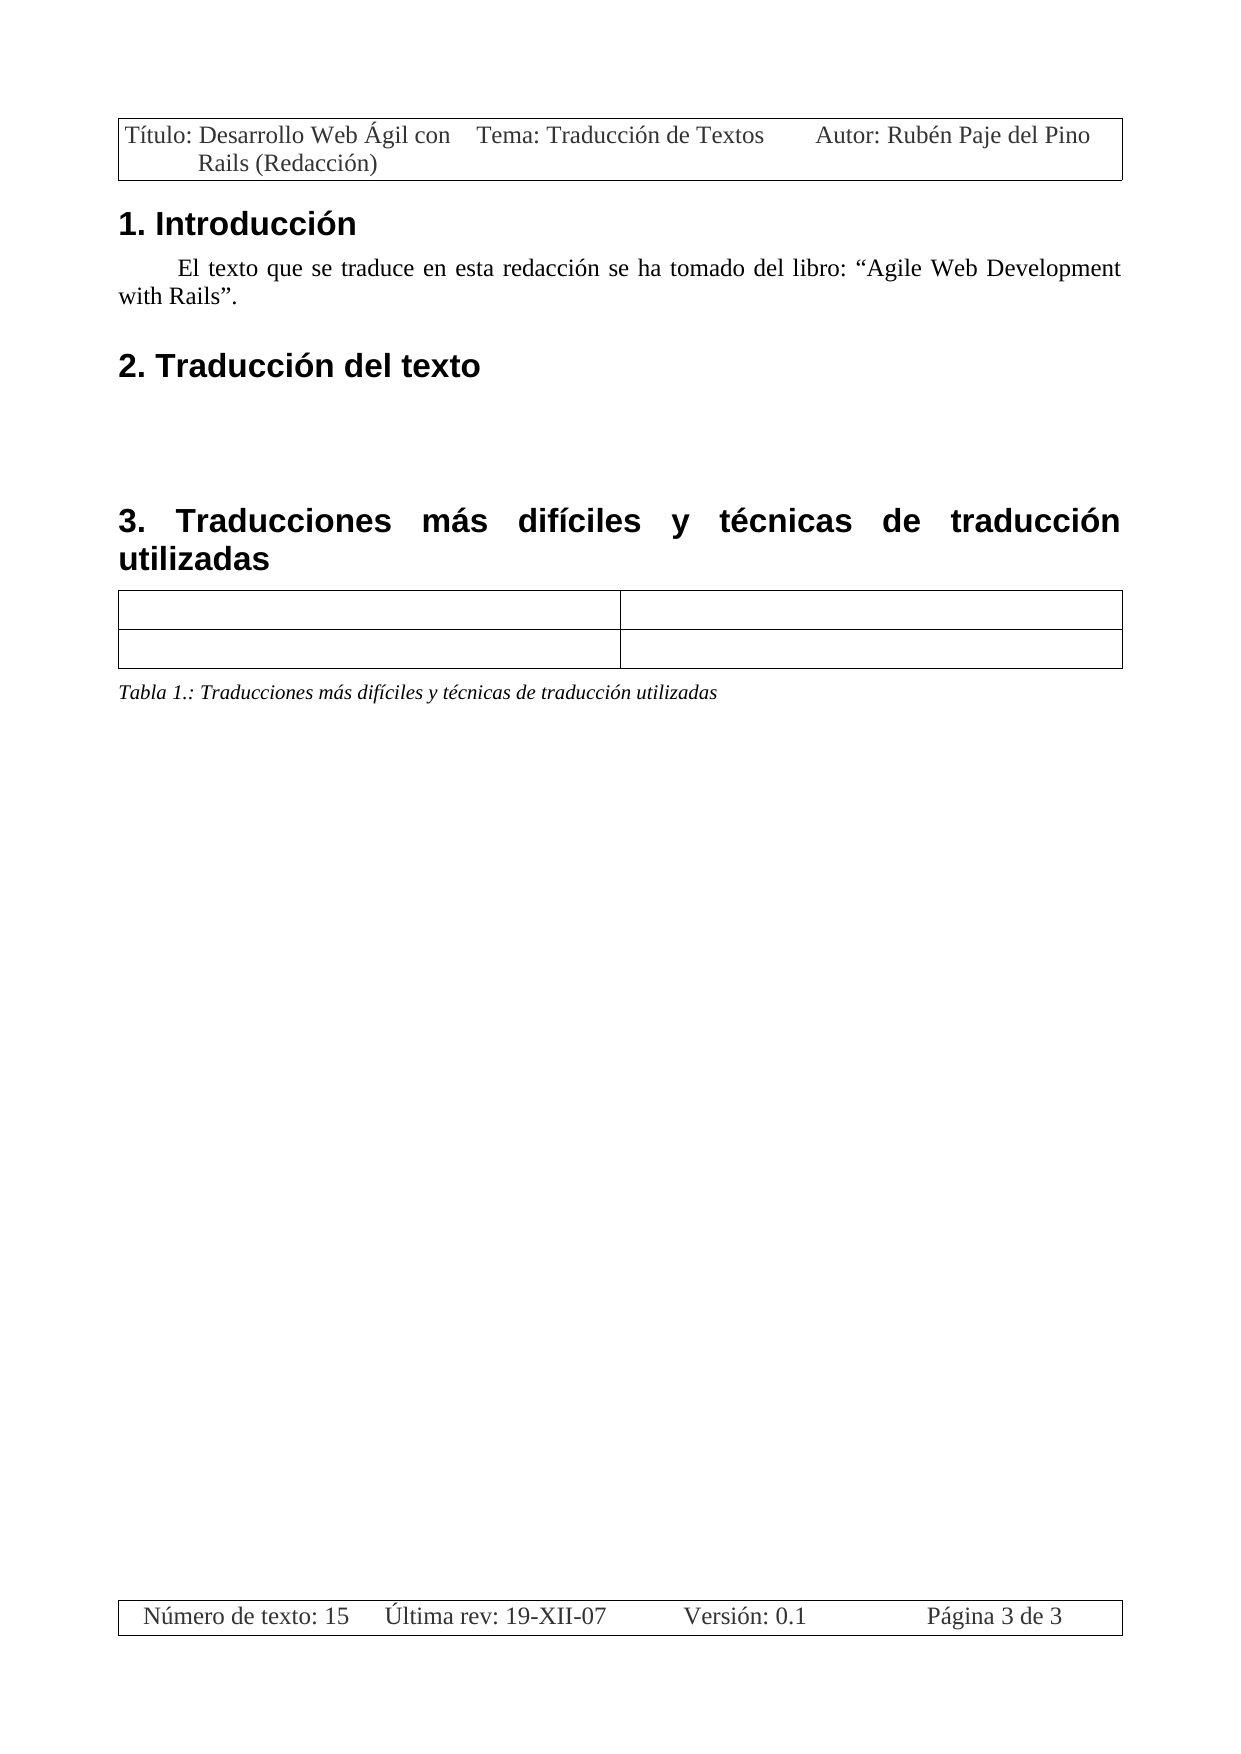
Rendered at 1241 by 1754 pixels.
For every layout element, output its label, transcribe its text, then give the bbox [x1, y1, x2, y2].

table_header [621, 591, 1122, 629]
subtitle 3. Traducciones más difíciles y técnicas de traducción utilizadas [118, 503, 1122, 577]
table_cell [621, 630, 1122, 668]
table_header [119, 591, 620, 629]
text Tabla 1.: Traducciones más difíciles y técnicas de traducción utilizadas [118, 681, 1122, 704]
table_cell [119, 630, 620, 668]
subtitle 2. Traducción del texto [118, 347, 1122, 385]
text El texto que se traduce en esta redacción se ha tomado del libro: “Agile Web Development with Rails”. [118, 254, 1122, 310]
subtitle 1. Introducción [118, 205, 1122, 242]
